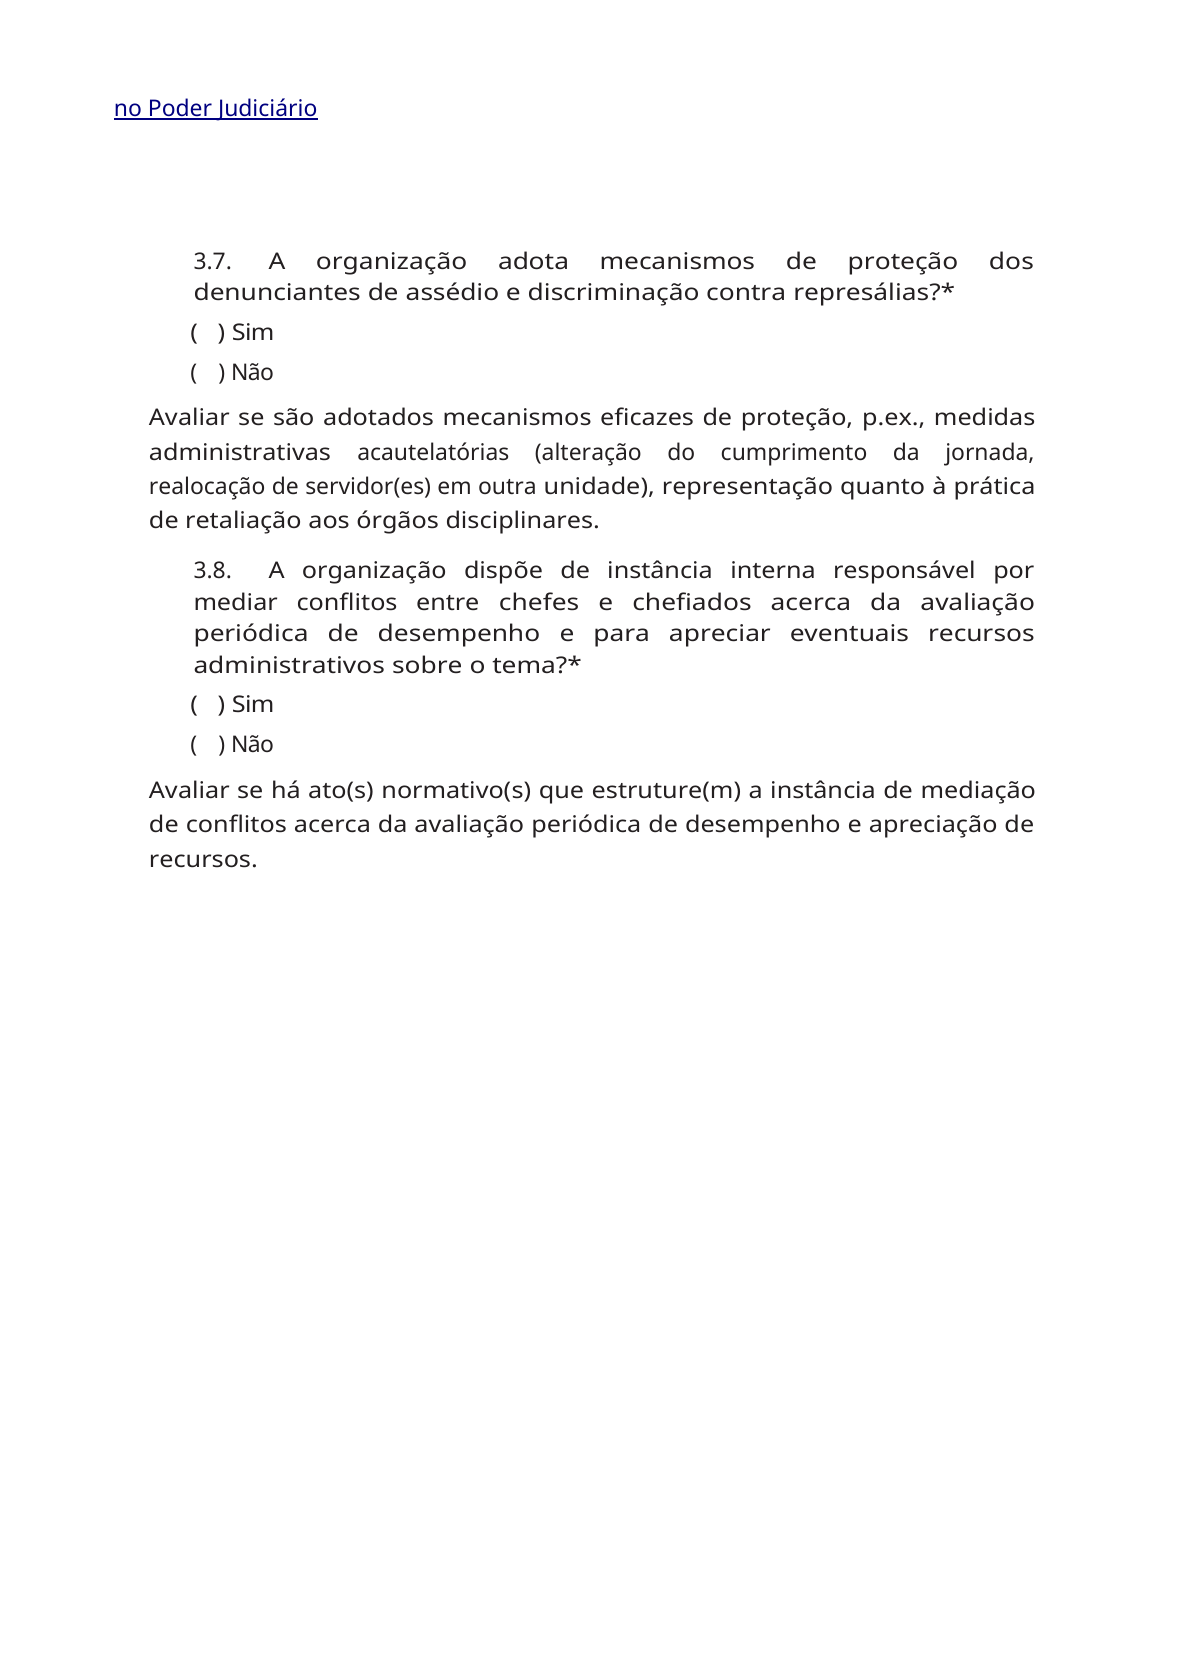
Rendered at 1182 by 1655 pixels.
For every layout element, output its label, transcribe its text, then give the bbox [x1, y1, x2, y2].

text ( ) Sim [190, 688, 1181, 719]
text ( ) Não [190, 356, 1181, 387]
text ( ) Não [190, 728, 1181, 759]
text Avaliar se há ato(s) normativo(s) que estruture(m) a instância de mediação de conflitos acerca da avaliação periódica de desempenho e apreciação de recursos. [149, 774, 1036, 874]
text Avaliar se são adotados mecanismos eficazes de proteção, p.ex., medidas administrativas acautelatórias (alteração do cumprimento da jornada, realocação de servidor(es) em outra unidade), representação quanto à prática de retaliação aos órgãos disciplinares. [149, 401, 1035, 536]
list A organização dispõe de instância interna responsável por mediar conflitos entre chefes e chefiados acerca da avaliação periódica de desempenho e para apreciar eventuais recursos administrativos sobre o tema?* [193, 554, 1035, 680]
text ( ) Sim [190, 316, 1181, 347]
list A organização adota mecanismos de proteção dos denunciantes de assédio e discriminação contra represálias?* [193, 245, 1035, 308]
